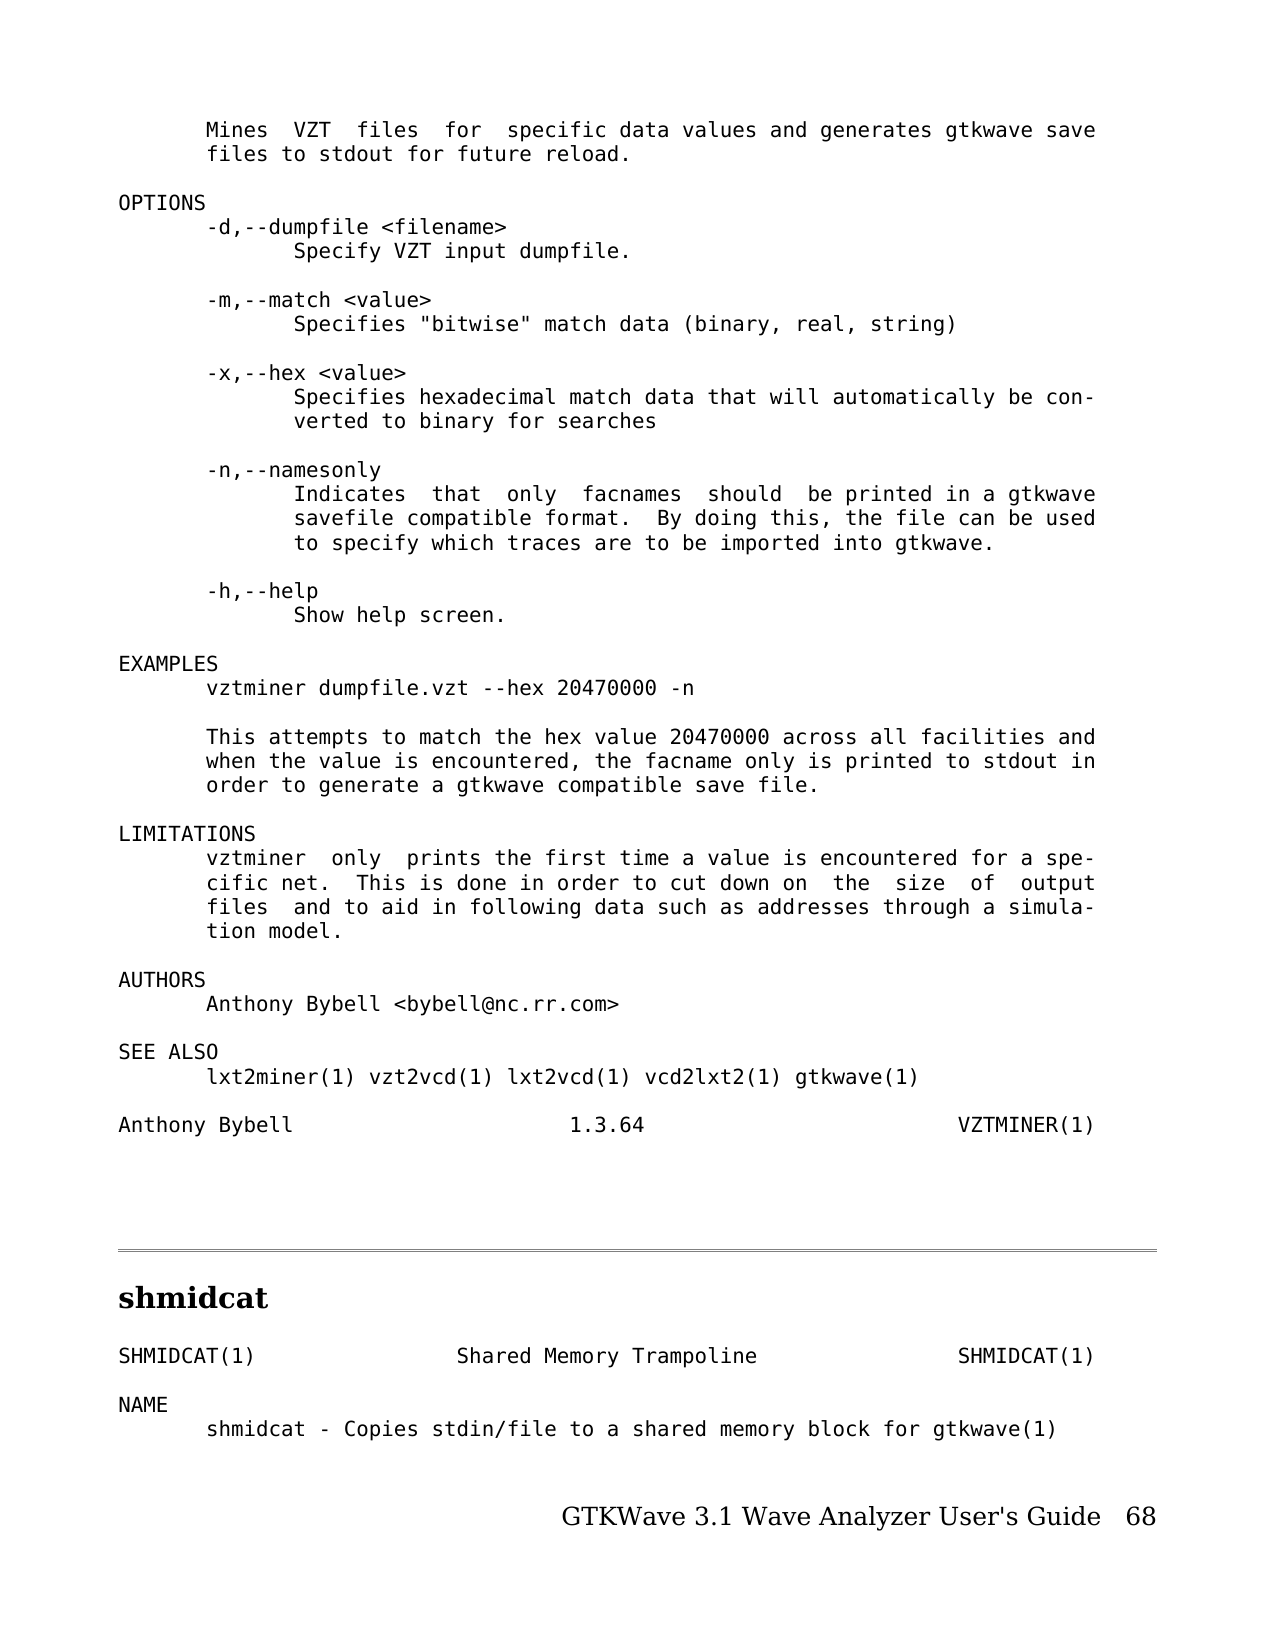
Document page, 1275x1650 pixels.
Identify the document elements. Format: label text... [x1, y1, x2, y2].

text NAME [118, 1393, 1157, 1417]
text SEE ALSO [118, 1040, 1157, 1065]
text -h,--help [118, 579, 1157, 603]
text AUTHORS [118, 968, 1157, 992]
text files and to aid in following data such as addresses through a simula- [118, 895, 1157, 919]
text SHMIDCAT(1) Shared Memory Trampoline SHMIDCAT(1) [118, 1344, 1157, 1369]
text files to stdout for future reload. [118, 142, 1157, 167]
text LIMITATIONS [118, 822, 1157, 846]
text -x,--hex <value> [118, 361, 1157, 385]
text Specify VZT input dumpfile. [118, 239, 1157, 264]
text when the value is encountered, the facname only is printed to stdout in [118, 749, 1157, 773]
text -m,--match <value> [118, 288, 1157, 312]
text order to generate a gtkwave compatible save file. [118, 773, 1157, 798]
text This attempts to match the hex value 20470000 across all facilities and [118, 725, 1157, 749]
text Specifies hexadecimal match data that will automatically be con- [118, 385, 1157, 409]
text -n,--namesonly [118, 458, 1157, 482]
text Anthony Bybell 1.3.64 VZTMINER(1) [118, 1113, 1157, 1137]
text tion model. [118, 919, 1157, 943]
text lxt2miner(1) vzt2vcd(1) lxt2vcd(1) vcd2lxt2(1) gtkwave(1) [118, 1065, 1157, 1089]
text shmidcat [118, 1281, 1157, 1315]
text Specifies "bitwise" match data (binary, real, string) [118, 312, 1157, 337]
text cific net. This is done in order to cut down on the size of output [118, 871, 1157, 895]
text savefile compatible format. By doing this, the file can be used [118, 506, 1157, 531]
text vztminer only prints the first time a value is encountered for a spe- [118, 846, 1157, 871]
text verted to binary for searches [118, 409, 1157, 434]
text Show help screen. [118, 603, 1157, 628]
text Indicates that only facnames should be printed in a gtkwave [118, 482, 1157, 506]
text shmidcat - Copies stdin/file to a shared memory block for gtkwave(1) [118, 1417, 1157, 1441]
text vztminer dumpfile.vzt --hex 20470000 -n [118, 676, 1157, 701]
text Mines VZT files for specific data values and generates gtkwave save [118, 118, 1157, 142]
text OPTIONS [118, 191, 1157, 215]
text EXAMPLES [118, 652, 1157, 676]
text Anthony Bybell <bybell@nc.rr.com> [118, 992, 1157, 1016]
text -d,--dumpfile <filename> [118, 215, 1157, 239]
text to specify which traces are to be imported into gtkwave. [118, 531, 1157, 555]
